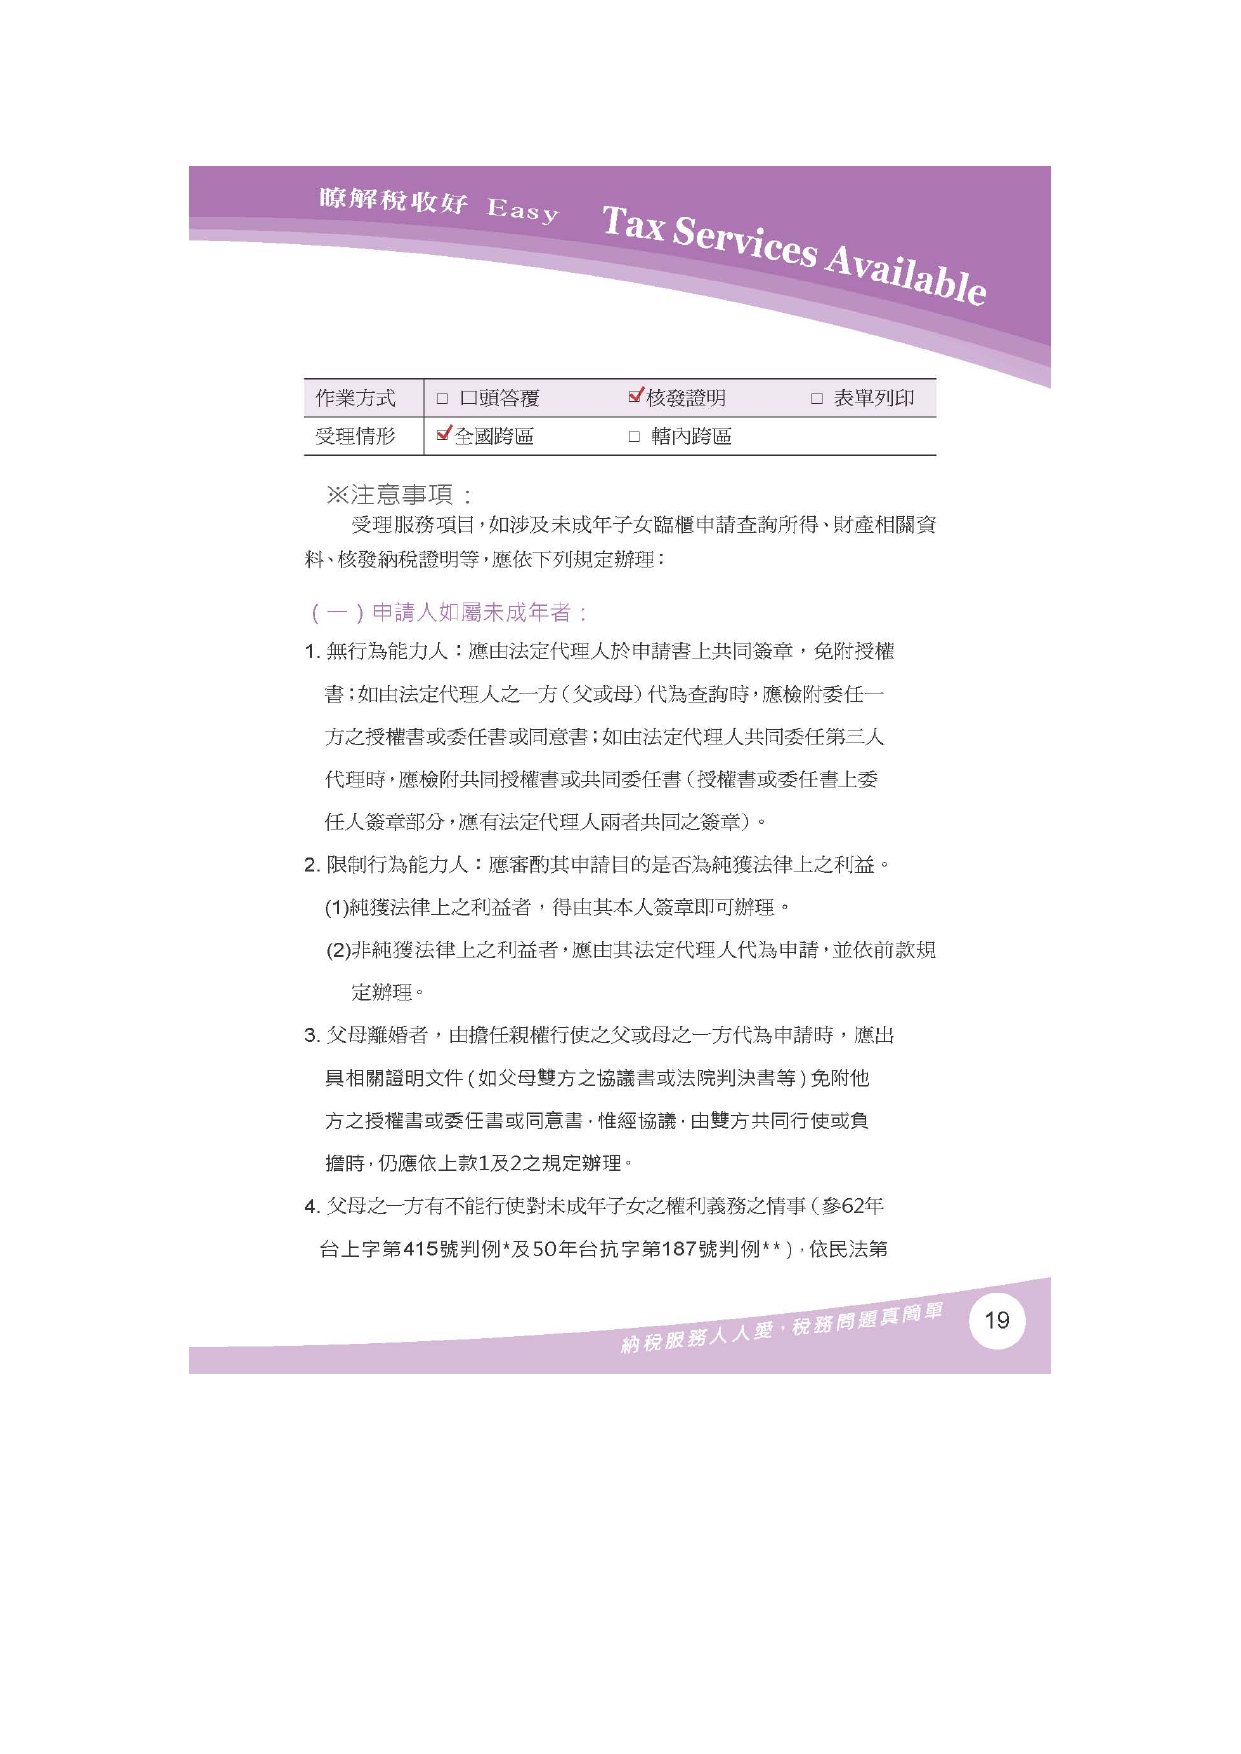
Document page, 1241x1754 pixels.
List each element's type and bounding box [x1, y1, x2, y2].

picture [189, 166, 1051, 1374]
